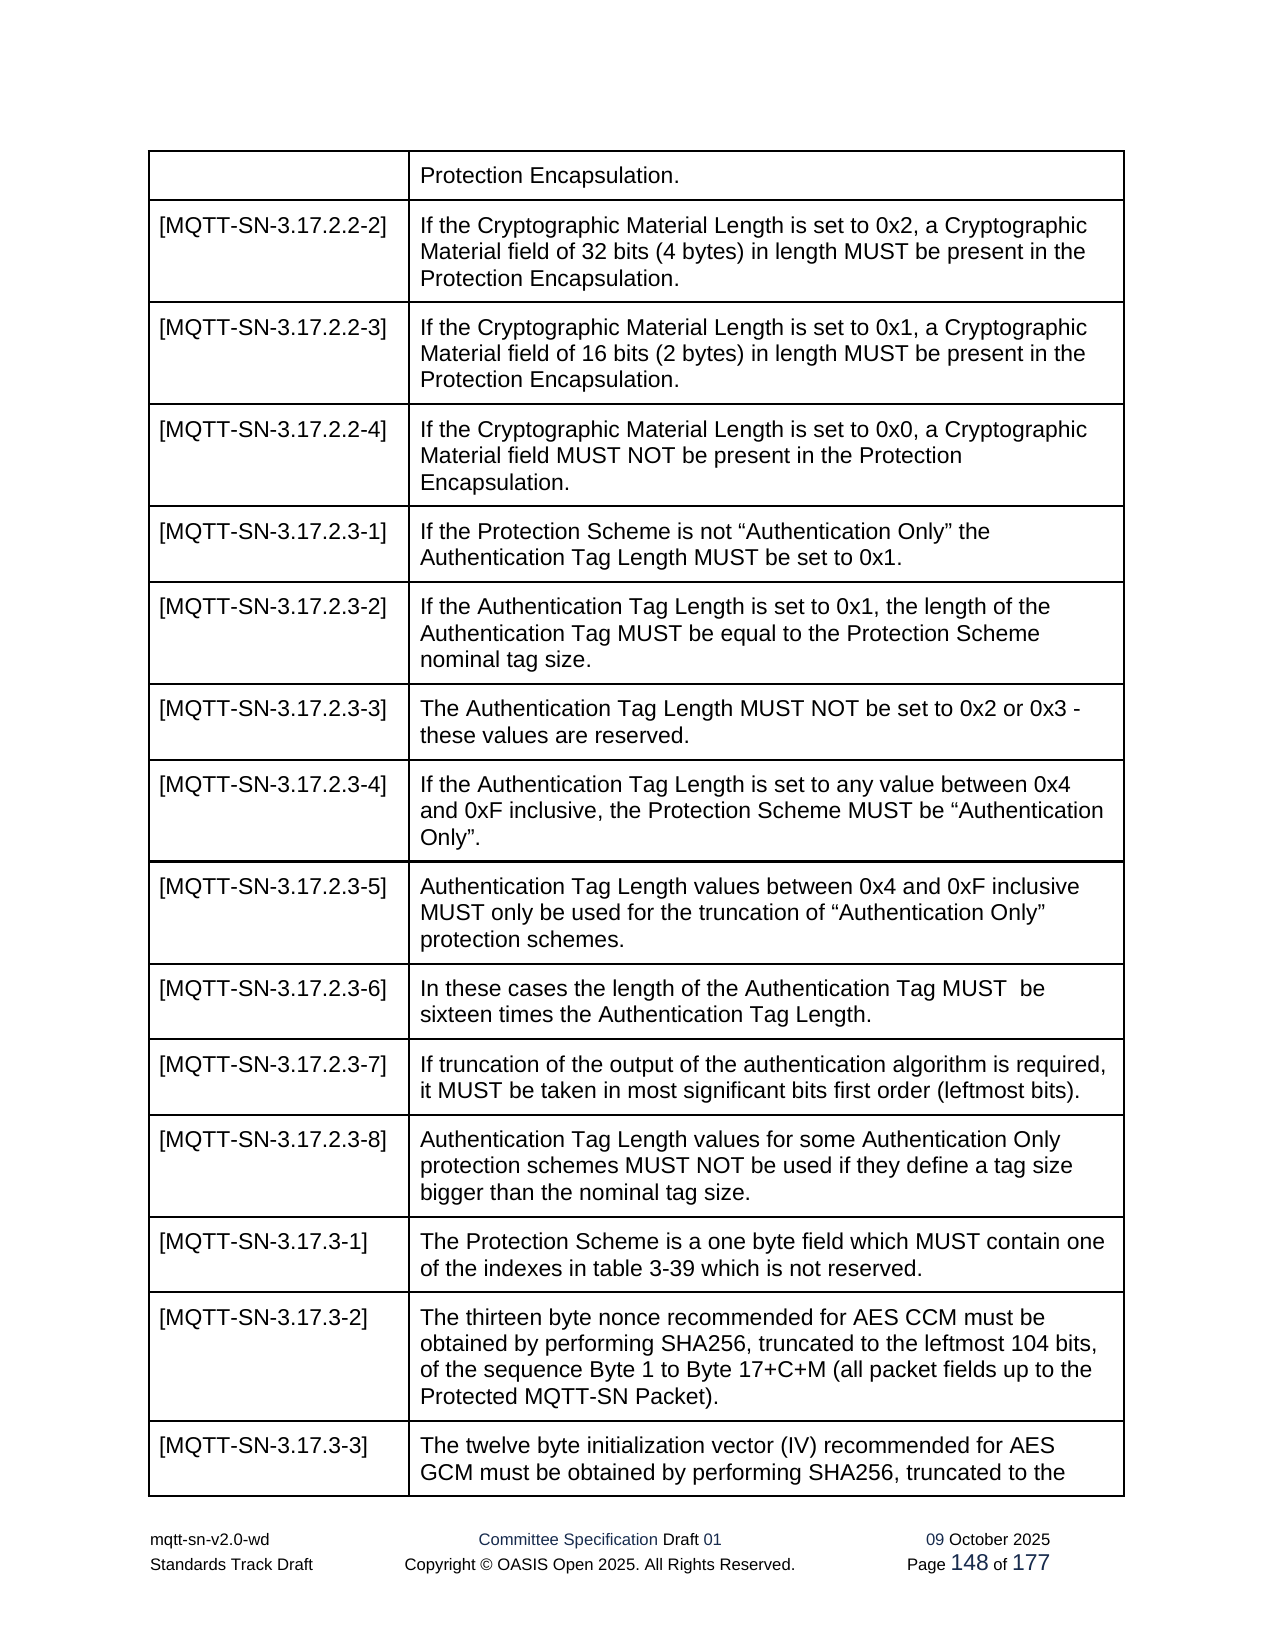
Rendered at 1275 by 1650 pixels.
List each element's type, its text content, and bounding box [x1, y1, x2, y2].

table_cell The Protection Scheme is a one byte field which MUST contain one of the indexes in table 3-39 which is not reserved. [410, 1218, 1123, 1291]
table_cell [MQTT-SN-3.17.2.3-6] [150, 965, 408, 1038]
table_cell [MQTT-SN-3.17.3-3] [150, 1422, 408, 1495]
table_cell [MQTT-SN-3.17.2.2-2] [150, 201, 408, 301]
table_cell [MQTT-SN-3.17.2.3-5] [150, 863, 408, 962]
table_cell [MQTT-SN-3.17.2.3-8] [150, 1116, 408, 1216]
table_cell [MQTT-SN-3.17.2.2-3] [150, 303, 408, 403]
table_cell If the Cryptographic Material Length is set to 0x1, a Cryptographic Material field of 16 bits (2 bytes) in length MUST be present in the Protection Encapsulation. [410, 303, 1123, 403]
table_cell [MQTT-SN-3.17.2.3-1] [150, 507, 408, 581]
table_cell The twelve byte initialization vector (IV) recommended for AES GCM must be obtained by performing SHA256, truncated to the [410, 1422, 1123, 1495]
table_cell If the Authentication Tag Length is set to any value between 0x4 and 0xF inclusive, the Protection Scheme MUST be “Authentication Only”. [410, 761, 1123, 860]
table_cell [MQTT-SN-3.17.2.3-3] [150, 685, 408, 758]
table_cell If the Protection Scheme is not “Authentication Only” the Authentication Tag Length MUST be set to 0x1. [410, 507, 1123, 581]
table_cell If the Cryptographic Material Length is set to 0x0, a Cryptographic Material field MUST NOT be present in the Protection Encapsulation. [410, 405, 1123, 505]
table_cell If the Cryptographic Material Length is set to 0x2, a Cryptographic Material field of 32 bits (4 bytes) in length MUST be present in the Protection Encapsulation. [410, 201, 1123, 301]
table_cell [MQTT-SN-3.17.3-2] [150, 1293, 408, 1419]
table_cell The Authentication Tag Length MUST NOT be set to 0x2 or 0x3 - these values are reserved. [410, 685, 1123, 758]
table_cell [150, 152, 408, 199]
table_cell [MQTT-SN-3.17.2.2-4] [150, 405, 408, 505]
table_cell The thirteen byte nonce recommended for AES CCM must be obtained by performing SHA256, truncated to the leftmost 104 bits, of the sequence Byte 1 to Byte 17+C+M (all packet fields up to the Protected MQTT-SN Packet). [410, 1293, 1123, 1419]
table_cell [MQTT-SN-3.17.2.3-2] [150, 583, 408, 683]
table_cell If the Authentication Tag Length is set to 0x1, the length of the Authentication Tag MUST be equal to the Protection Scheme nominal tag size. [410, 583, 1123, 683]
table_cell If truncation of the output of the authentication algorithm is required, it MUST be taken in most significant bits first order (leftmost bits). [410, 1040, 1123, 1114]
table_cell Protection Encapsulation. [410, 152, 1123, 199]
table_cell Authentication Tag Length values between 0x4 and 0xF inclusive MUST only be used for the truncation of “Authentication Only” protection schemes. [410, 863, 1123, 962]
table_cell [MQTT-SN-3.17.2.3-7] [150, 1040, 408, 1114]
table_cell In these cases the length of the Authentication Tag MUST be sixteen times the Authentication Tag Length. [410, 965, 1123, 1038]
table_cell [MQTT-SN-3.17.2.3-4] [150, 761, 408, 860]
table_cell Authentication Tag Length values for some Authentication Only protection schemes MUST NOT be used if they define a tag size bigger than the nominal tag size. [410, 1116, 1123, 1216]
table_cell [MQTT-SN-3.17.3-1] [150, 1218, 408, 1291]
